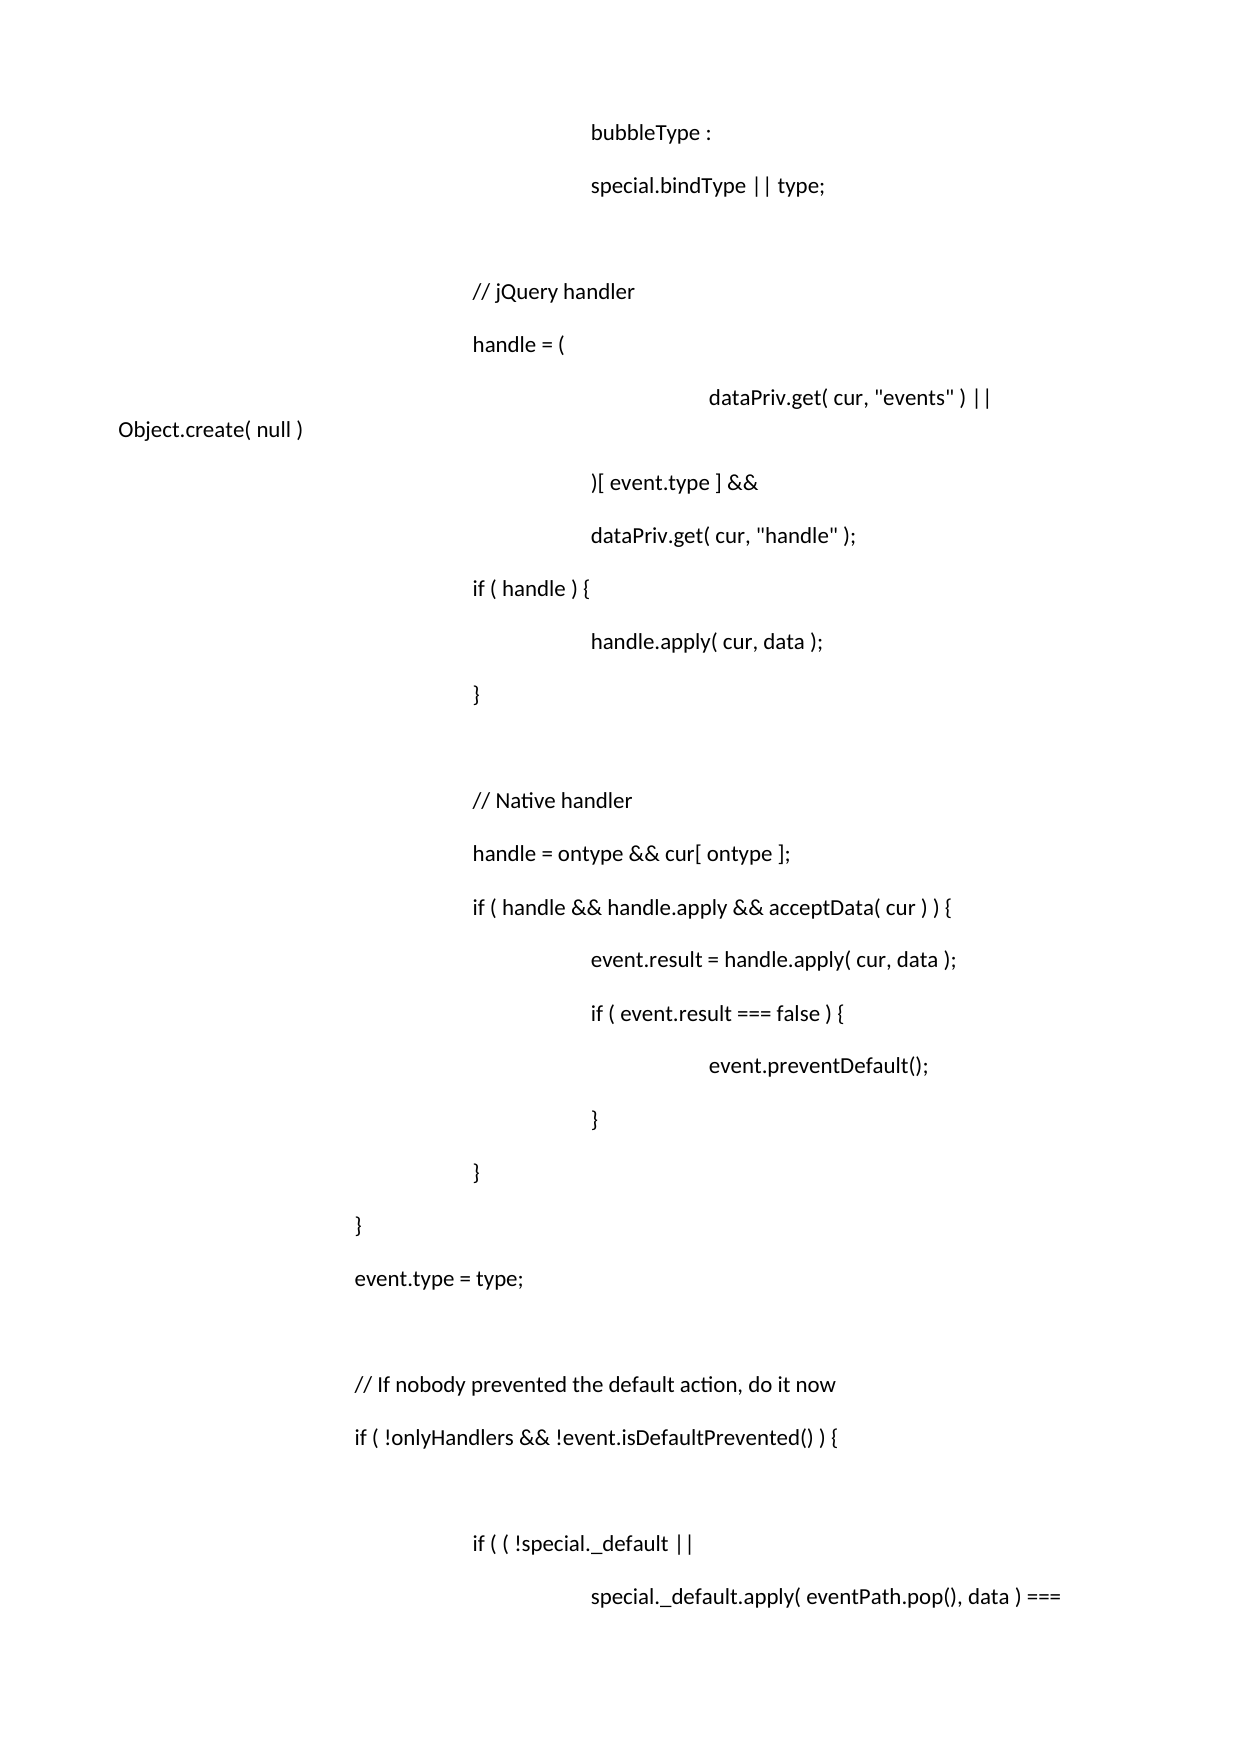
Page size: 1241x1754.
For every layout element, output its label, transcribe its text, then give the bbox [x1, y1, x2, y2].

text // Native handler [118, 787, 1122, 814]
text if ( handle ) { [118, 574, 1122, 602]
text } [118, 1105, 1122, 1133]
text if ( handle && handle.apply && acceptData( cur ) ) { [118, 893, 1122, 921]
text special._default.apply( eventPath.pop(), data ) === [118, 1582, 1122, 1610]
text event.type = type; [118, 1264, 1122, 1292]
text )[ event.type ] && [118, 468, 1122, 496]
text dataPriv.get( cur, "events" ) || Object.create( null ) [118, 383, 1122, 443]
text if ( event.result === false ) { [118, 999, 1122, 1027]
text bubbleType : [118, 118, 1122, 146]
text dataPriv.get( cur, "handle" ); [118, 521, 1122, 549]
text // If nobody prevented the default action, do it now [118, 1370, 1122, 1398]
text } [118, 681, 1122, 708]
text handle = ontype && cur[ ontype ]; [118, 839, 1122, 868]
text special.bindType || type; [118, 171, 1122, 199]
text event.preventDefault(); [118, 1052, 1122, 1080]
text handle = ( [118, 330, 1122, 358]
text if ( !onlyHandlers && !event.isDefaultPrevented() ) { [118, 1423, 1122, 1451]
text } [118, 1158, 1122, 1186]
text } [118, 1211, 1122, 1239]
text handle.apply( cur, data ); [118, 627, 1122, 656]
text // jQuery handler [118, 277, 1122, 305]
text if ( ( !special._default || [118, 1529, 1122, 1557]
text event.result = handle.apply( cur, data ); [118, 946, 1122, 974]
